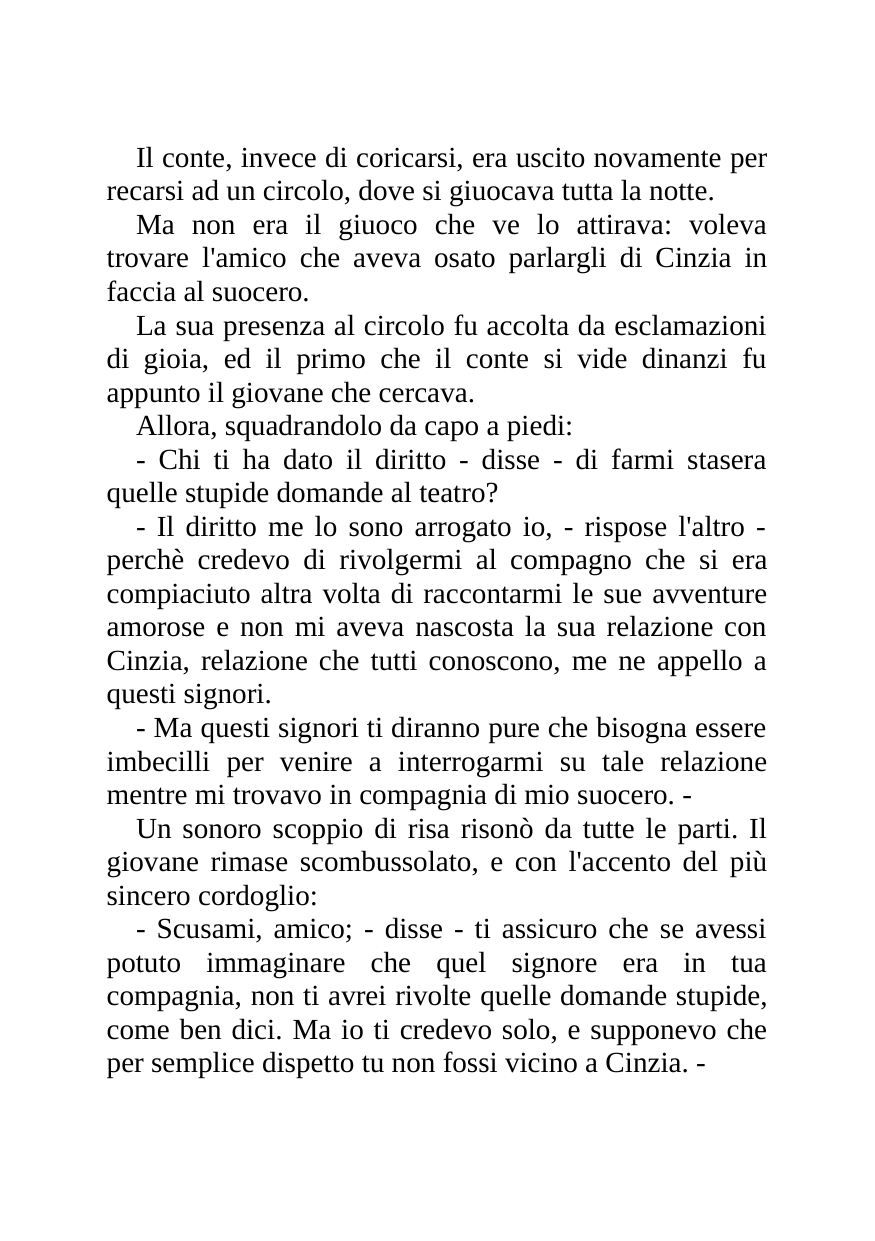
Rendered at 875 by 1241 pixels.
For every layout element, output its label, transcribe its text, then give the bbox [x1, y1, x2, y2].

text Allora, squadrandolo da capo a piedi: [106, 408, 768, 442]
text - Il diritto me lo sono arrogato io, - rispose l'altro - perchè credevo di rivolgermi al compagno che si era compiaciuto altra volta di raccontarmi le sue avventure amorose e non mi aveva nascosta la sua relazione con Cinzia, relazione che tutti conoscono, me ne appello a questi signori. [106, 509, 768, 710]
text Il conte, invece di coricarsi, era uscito novamente per recarsi ad un circolo, dove si giuocava tutta la notte. [106, 140, 768, 207]
text Ma non era il giuoco che ve lo attirava: voleva trovare l'amico che aveva osato parlargli di Cinzia in faccia al suocero. [106, 207, 768, 308]
text - Ma questi signori ti diranno pure che bisogna essere imbecilli per venire a interrogarmi su tale relazione mentre mi trovavo in compagnia di mio suocero. - [106, 710, 768, 811]
text La sua presenza al circolo fu accolta da esclamazioni di gioia, ed il primo che il conte si vide dinanzi fu appunto il giovane che cercava. [106, 308, 768, 408]
text - Scusami, amico; - disse - ti assicuro che se avessi potuto immaginare che quel signore era in tua compagnia, non ti avrei rivolte quelle domande stupide, come ben dici. Ma io ti credevo solo, e supponevo che per semplice dispetto tu non fossi vicino a Cinzia. - [106, 911, 768, 1079]
text - Chi ti ha dato il diritto - disse - di farmi stasera quelle stupide domande al teatro? [106, 442, 768, 509]
text Un sonoro scoppio di risa risonò da tutte le parti. Il giovane rimase scombussolato, e con l'accento del più sincero cordoglio: [106, 811, 768, 911]
